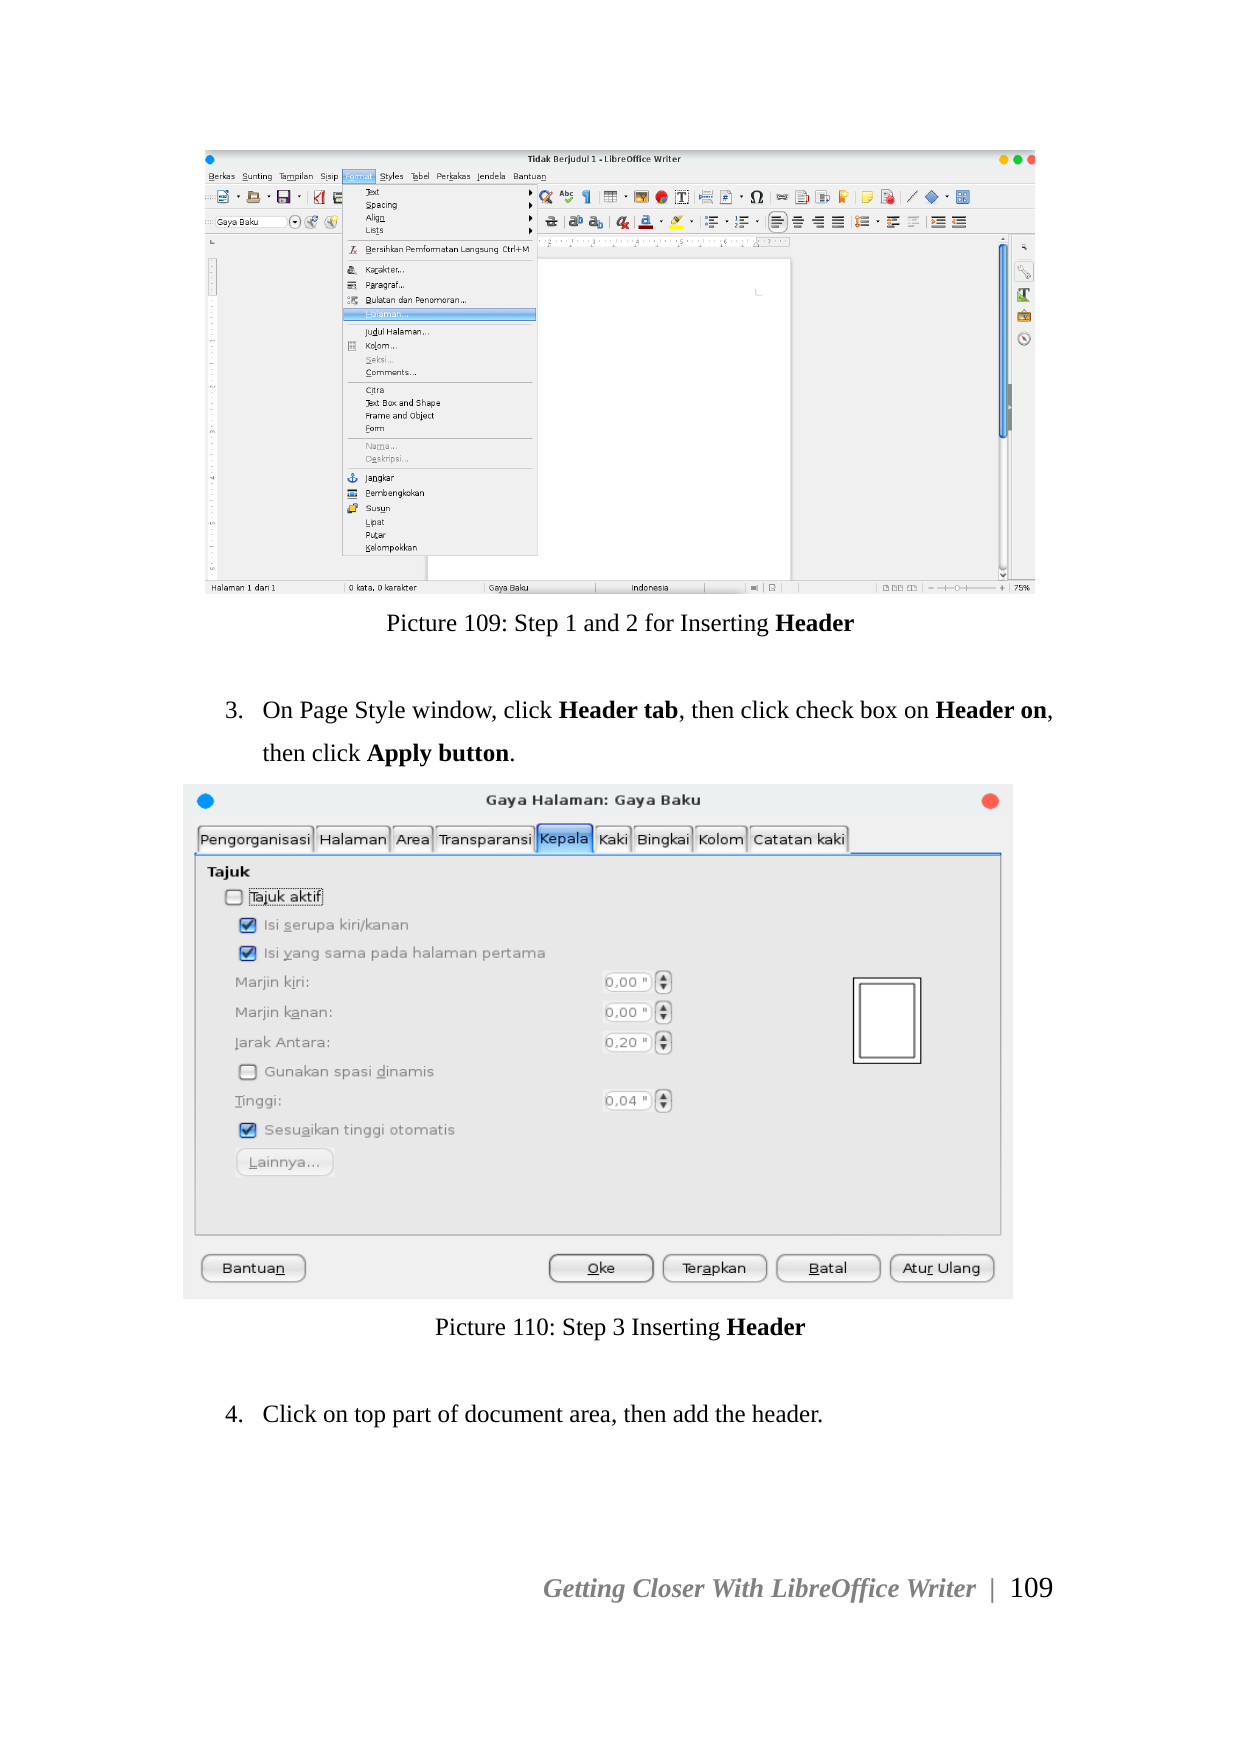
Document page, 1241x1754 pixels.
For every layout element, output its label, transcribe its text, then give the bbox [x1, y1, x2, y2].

list On Page Style window, click Header tab, then click check box on Header on, then click Apply button. [225, 695, 1053, 767]
list Click on top part of document area, then add the header. [225, 1399, 1053, 1427]
picture [205, 150, 1036, 594]
text Picture 109: Step 1 and 2 for Inserting Header [187, 594, 1053, 637]
text Picture 110: Step 3 Inserting Header [187, 1299, 1053, 1341]
picture [183, 784, 1013, 1299]
